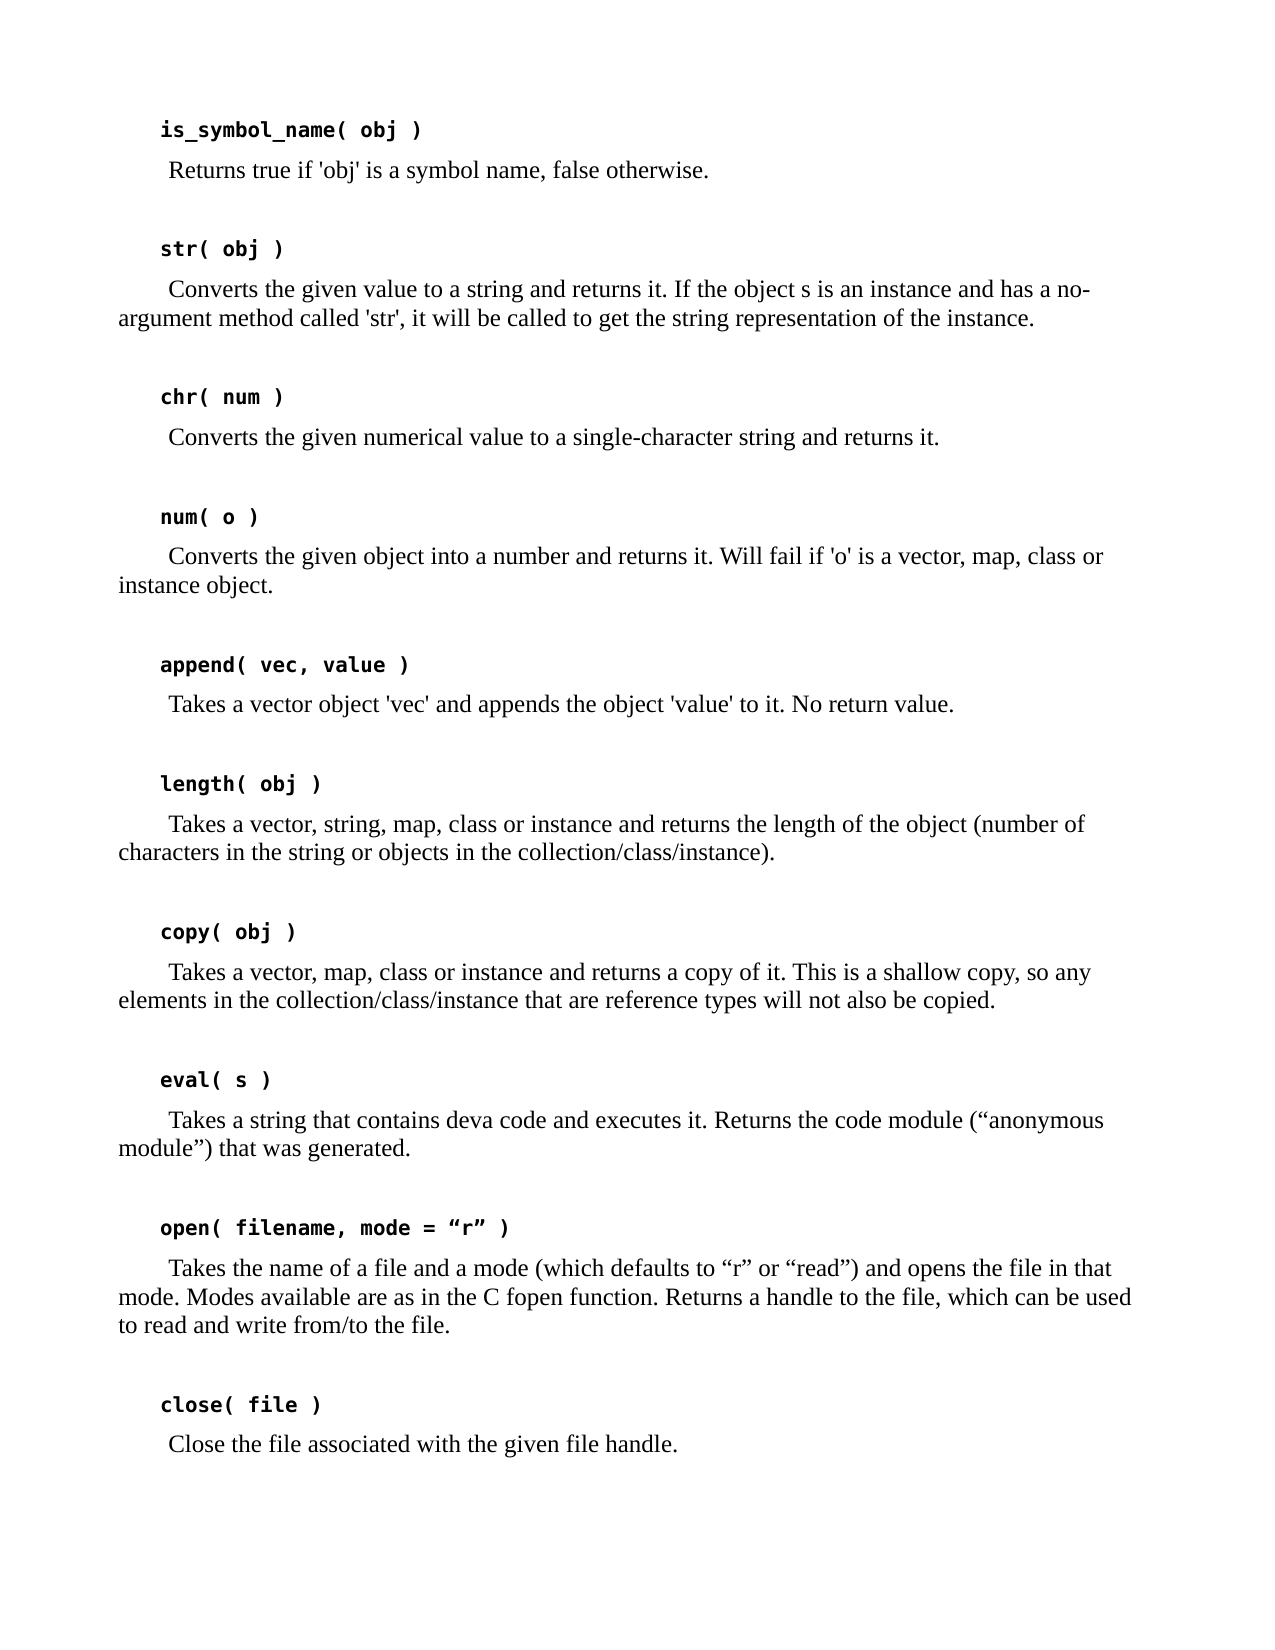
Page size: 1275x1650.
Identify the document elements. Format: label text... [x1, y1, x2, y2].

text str( obj ) [118, 237, 1157, 262]
text Close the file associated with the given file handle. [118, 1429, 1157, 1458]
text length( obj ) [118, 772, 1157, 796]
text copy( obj ) [118, 920, 1157, 944]
text chr( num ) [118, 385, 1157, 410]
text Returns true if 'obj' is a symbol name, false otherwise. [118, 155, 1157, 184]
text num( o ) [118, 505, 1157, 529]
text Takes a vector, string, map, class or instance and returns the length of the object (number of characters in the string or objects in the collection/class/instance). [118, 809, 1157, 866]
text Converts the given numerical value to a single-character string and returns it. [118, 422, 1157, 451]
text open( filename, mode = “r” ) [118, 1216, 1157, 1240]
text close( file ) [118, 1393, 1157, 1417]
text Converts the given value to a string and returns it. If the object s is an instance and has a no-argument method called 'str', it will be called to get the string representation of the instance. [118, 274, 1157, 332]
text Takes a vector, map, class or instance and returns a copy of it. This is a shallow copy, so any elements in the collection/class/instance that are reference types will not also be copied. [118, 957, 1157, 1014]
text Takes a string that contains deva code and executes it. Returns the code module (“anonymous module”) that was generated. [118, 1105, 1157, 1162]
text Takes a vector object 'vec' and appends the object 'value' to it. No return value. [118, 689, 1157, 718]
text append( vec, value ) [118, 653, 1157, 677]
text Converts the given object into a number and returns it. Will fail if 'o' is a vector, map, class or instance object. [118, 541, 1157, 599]
text eval( s ) [118, 1068, 1157, 1092]
text is_symbol_name( obj ) [118, 118, 1157, 142]
text Takes the name of a file and a mode (which defaults to “r” or “read”) and opens the file in that mode. Modes available are as in the C fopen function. Returns a handle to the file, which can be used to read and write from/to the file. [118, 1253, 1157, 1339]
